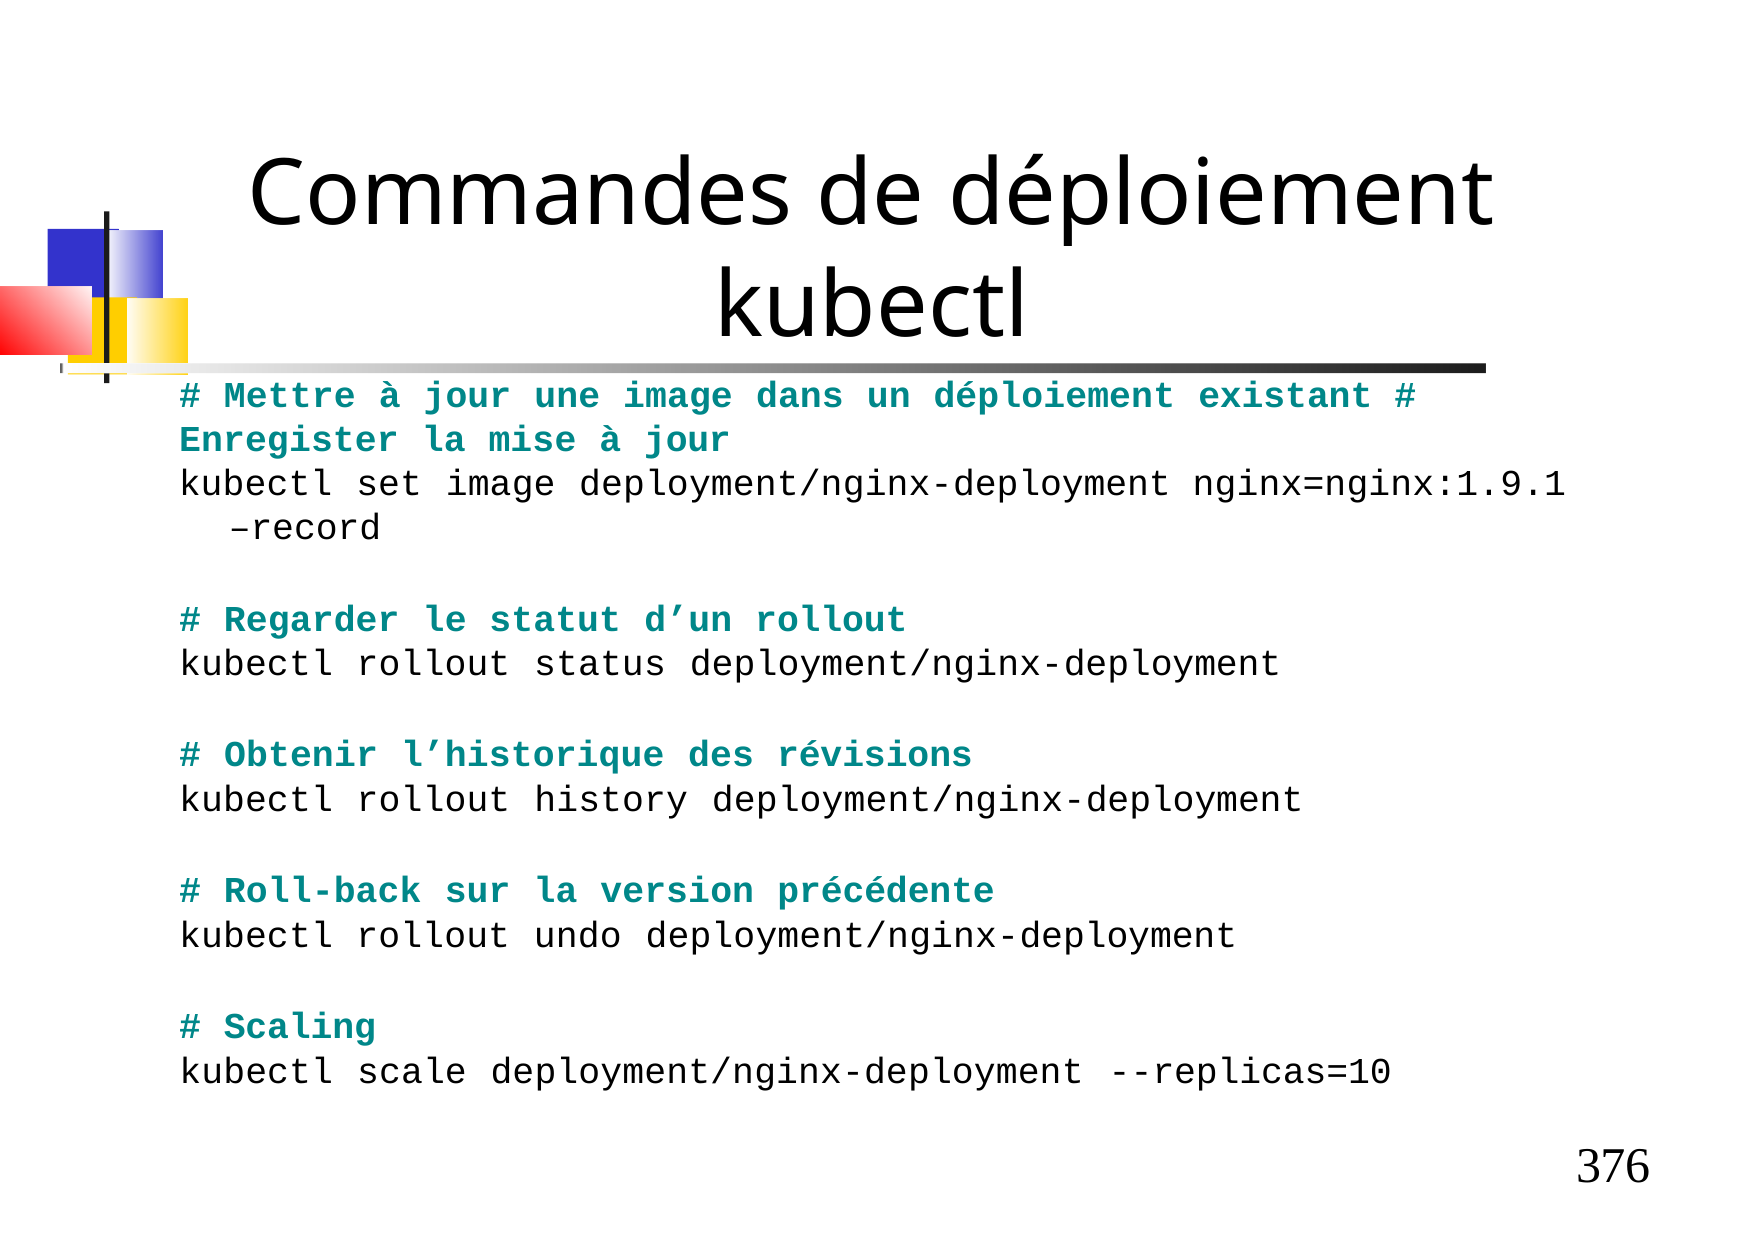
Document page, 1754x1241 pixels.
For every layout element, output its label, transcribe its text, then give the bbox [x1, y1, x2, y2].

picture [0, 285, 92, 355]
slide_number 376 [1569, 1135, 1660, 1241]
text_box # Mettre à jour une image dans un déploiement existant # Enregister la mise à jour kubectl set image deployment/nginx-deployment nginx=nginx:1.9.1 –record # Regarder le statut d’un rollout kubectl rollout status deployment/nginx-deployment # Obtenir l’historique des révisions kubectl rollout history deployment/nginx-deployment # Roll-back sur la version précédente kubectl rollout undo deployment/nginx-deployment # Scaling kubectl scale deployment/nginx-deployment --replicas=10 [177, 368, 1582, 1091]
picture [60, 229, 207, 384]
title Commandes de déploiement kubectl [207, 130, 1536, 368]
